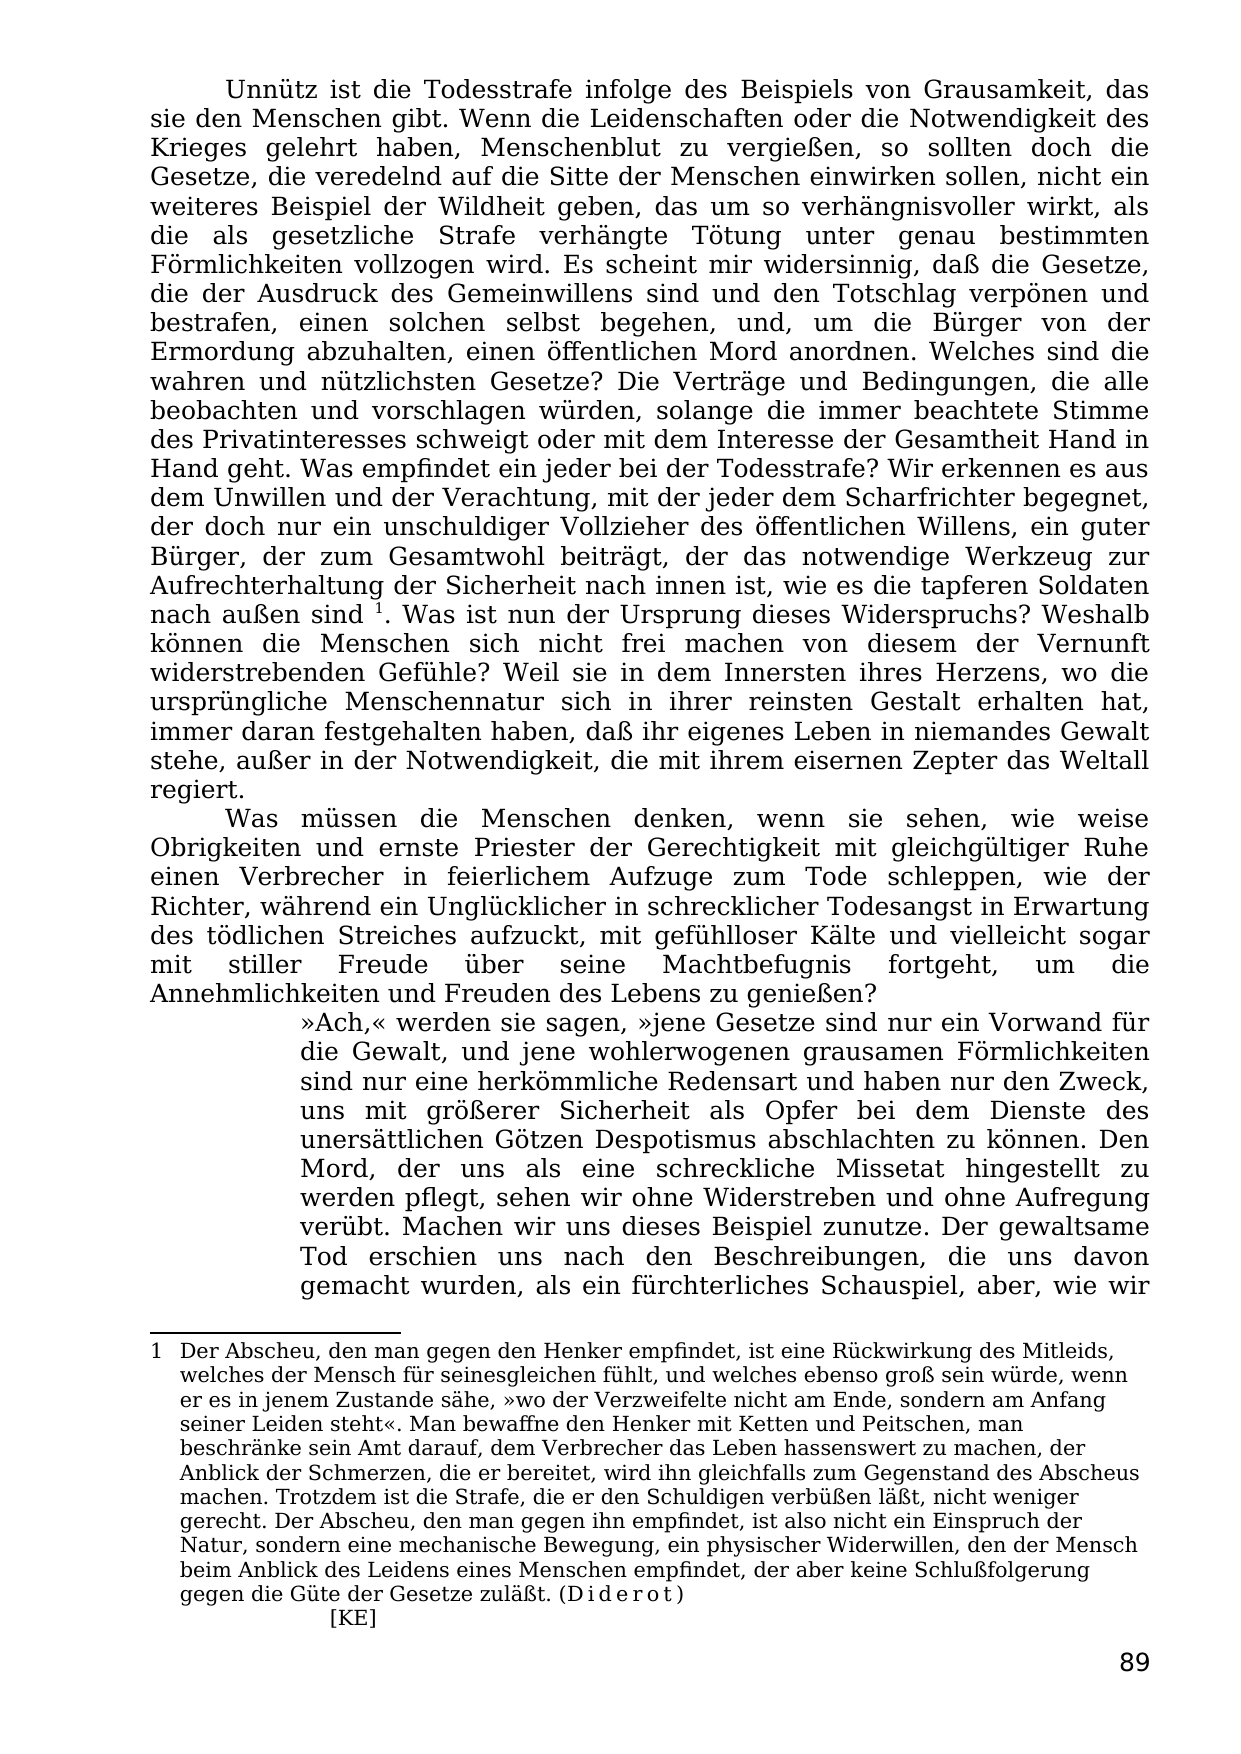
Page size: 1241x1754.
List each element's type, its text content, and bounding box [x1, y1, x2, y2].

text Unnütz ist die Todesstrafe infolge des Beispiels von Grausamkeit, das sie den Menschen gibt. Wenn die Leidenschaften oder die Notwendigkeit des Krieges gelehrt haben, Menschenblut zu vergießen, so sollten doch die Gesetze, die veredelnd auf die Sitte der Menschen einwirken sollen, nicht ein weiteres Beispiel der Wildheit geben, das um so verhängnisvoller wirkt, als die als gesetzliche Strafe verhängte Tötung unter genau bestimmten Förmlichkeiten vollzogen wird. Es scheint mir widersinnig, daß die Gesetze, die der Ausdruck des Gemeinwillens sind und den Totschlag verpönen und bestrafen, einen solchen selbst begehen, und, um die Bürger von der Ermordung abzuhalten, einen öffentlichen Mord anordnen. Welches sind die wahren und nützlichsten Gesetze? Die Verträge und Bedingungen, die alle beobachten und vorschlagen würden, solange die immer beachtete Stimme des Privatinteresses schweigt oder mit dem Interesse der Gesamtheit Hand in Hand geht. Was empﬁndet ein jeder bei der Todesstrafe? Wir erkennen es aus dem Unwillen und der Verachtung, mit der jeder dem Scharfrichter begegnet, der doch nur ein unschuldiger Vollzieher des öffentlichen Willens, ein guter Bürger, der zum Gesamtwohl beiträgt, der das notwendige Werkzeug zur Aufrechterhaltung der Sicherheit nach innen ist, wie es die tapferen Soldaten nach außen sind . Was ist nun der Ursprung dieses Widerspruchs? Weshalb können die Menschen sich nicht frei machen von diesem der Vernunft widerstrebenden Gefühle? Weil sie in dem Innersten ihres Herzens, wo die ursprüngliche Menschennatur sich in ihrer reinsten Gestalt erhalten hat, immer daran festgehalten haben, daß ihr eigenes Leben in niemandes Gewalt stehe, außer in der Notwendigkeit, die mit ihrem eisernen Zepter das Weltall regiert. [150, 75, 1151, 804]
text Was müssen die Menschen denken, wenn sie sehen, wie weise Obrigkeiten und ernste Priester der Gerechtigkeit mit gleichgültiger Ruhe einen Verbrecher in feierlichem Aufzuge zum Tode schleppen, wie der Richter, während ein Unglücklicher in schrecklicher Todesangst in Erwartung des tödlichen Streiches aufzuckt, mit gefühlloser Kälte und vielleicht sogar mit stiller Freude über seine Machtbefugnis fortgeht, um die Annehmlichkeiten und Freuden des Lebens zu genießen? [150, 804, 1151, 1008]
text Der Abscheu, den man gegen den Henker empfindet, ist eine Rückwirkung des Mitleids, welches der Mensch für seinesgleichen fühlt, und welches ebenso groß sein würde, wenn er es in jenem Zustande sähe, »wo der Verzweifelte nicht am Ende, sondern am Anfang seiner Leiden steht«. Man bewaffne den Henker mit Ketten und Peitschen, man beschränke sein Amt darauf, dem Verbrecher das Leben hassenswert zu machen, der Anblick der Schmerzen, die er bereitet, wird ihn gleichfalls zum Gegenstand des Abscheus machen. Trotzdem ist die Strafe, die er den Schuldigen verbüßen läßt, nicht weniger gerecht. Der Abscheu, den man gegen ihn empfindet, ist also nicht ein Einspruch der Natur, sondern eine mechanische Bewegung, ein physischer Widerwillen, den der Mensch beim Anblick des Leidens eines Menschen empfindet, der aber keine Schlußfolgerung gegen die Güte der Gesetze zuläßt. (Diderot) [KE] [150, 1339, 1151, 1631]
text »Ach,« werden sie sagen, »jene Gesetze sind nur ein Vorwand für die Gewalt, und jene wohlerwogenen grausamen Förmlichkeiten sind nur eine herkömmliche Redensart und haben nur den Zweck, uns mit größerer Sicherheit als Opfer bei dem Dienste des unersättlichen Götzen Despotismus abschlachten zu können. Den Mord, der uns als eine schreckliche Missetat hingestellt zu werden pﬂegt, sehen wir ohne Widerstreben und ohne Aufregung verübt. Machen wir uns dieses Beispiel zunutze. Der gewaltsame Tod erschien uns nach den Beschreibungen, die uns davon gemacht wurden, als ein fürchterliches Schauspiel, aber, wie wir [300, 1008, 1151, 1300]
